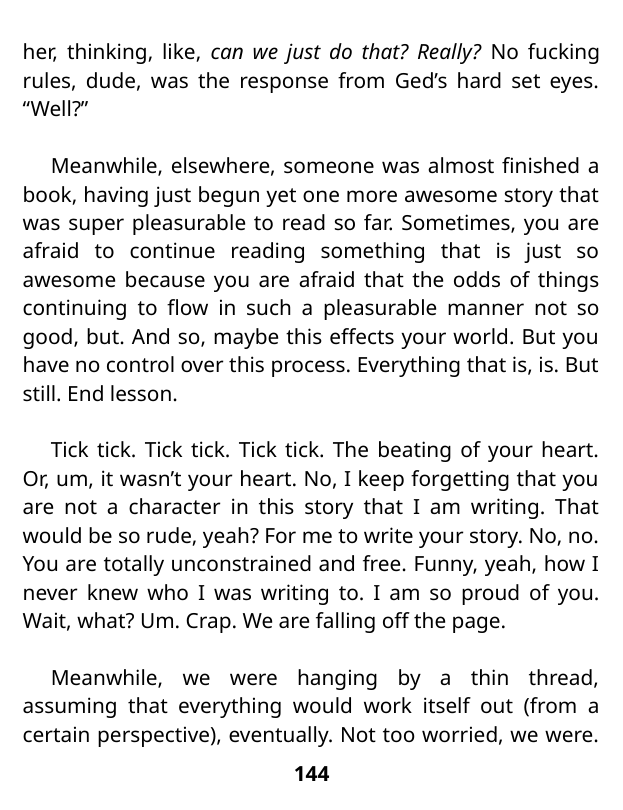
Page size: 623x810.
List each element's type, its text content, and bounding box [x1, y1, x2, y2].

text Tick tick. Tick tick. Tick tick. The beating of your heart. Or, um, it wasn’t your heart. No, I keep forgetting that you are not a character in this story that I am writing. That would be so rude, yeah? For me to write your story. No, no. You are totally unconstrained and free. Funny, yeah, how I never knew who I was writing to. I am so proud of you. Wait, what? Um. Crap. We are falling off the page. [22, 436, 600, 635]
text Meanwhile, elsewhere, someone was almost finished a book, having just begun yet one more awesome story that was super pleasurable to read so far. Sometimes, you are afraid to continue reading something that is just so awesome because you are afraid that the odds of things continuing to flow in such a pleasurable manner not so good, but. And so, maybe this effects your world. But you have no control over this process. Everything that is, is. But still. End lesson. [22, 151, 600, 407]
text Meanwhile, we were hanging by a thin thread, assuming that everything would work itself out (from a certain perspective), eventually. Not too worried, we were. [22, 663, 600, 748]
text her, thinking, like, can we just do that? Really? No fucking rules, dude, was the response from Ged’s hard set eyes. “Well?” [22, 37, 600, 123]
